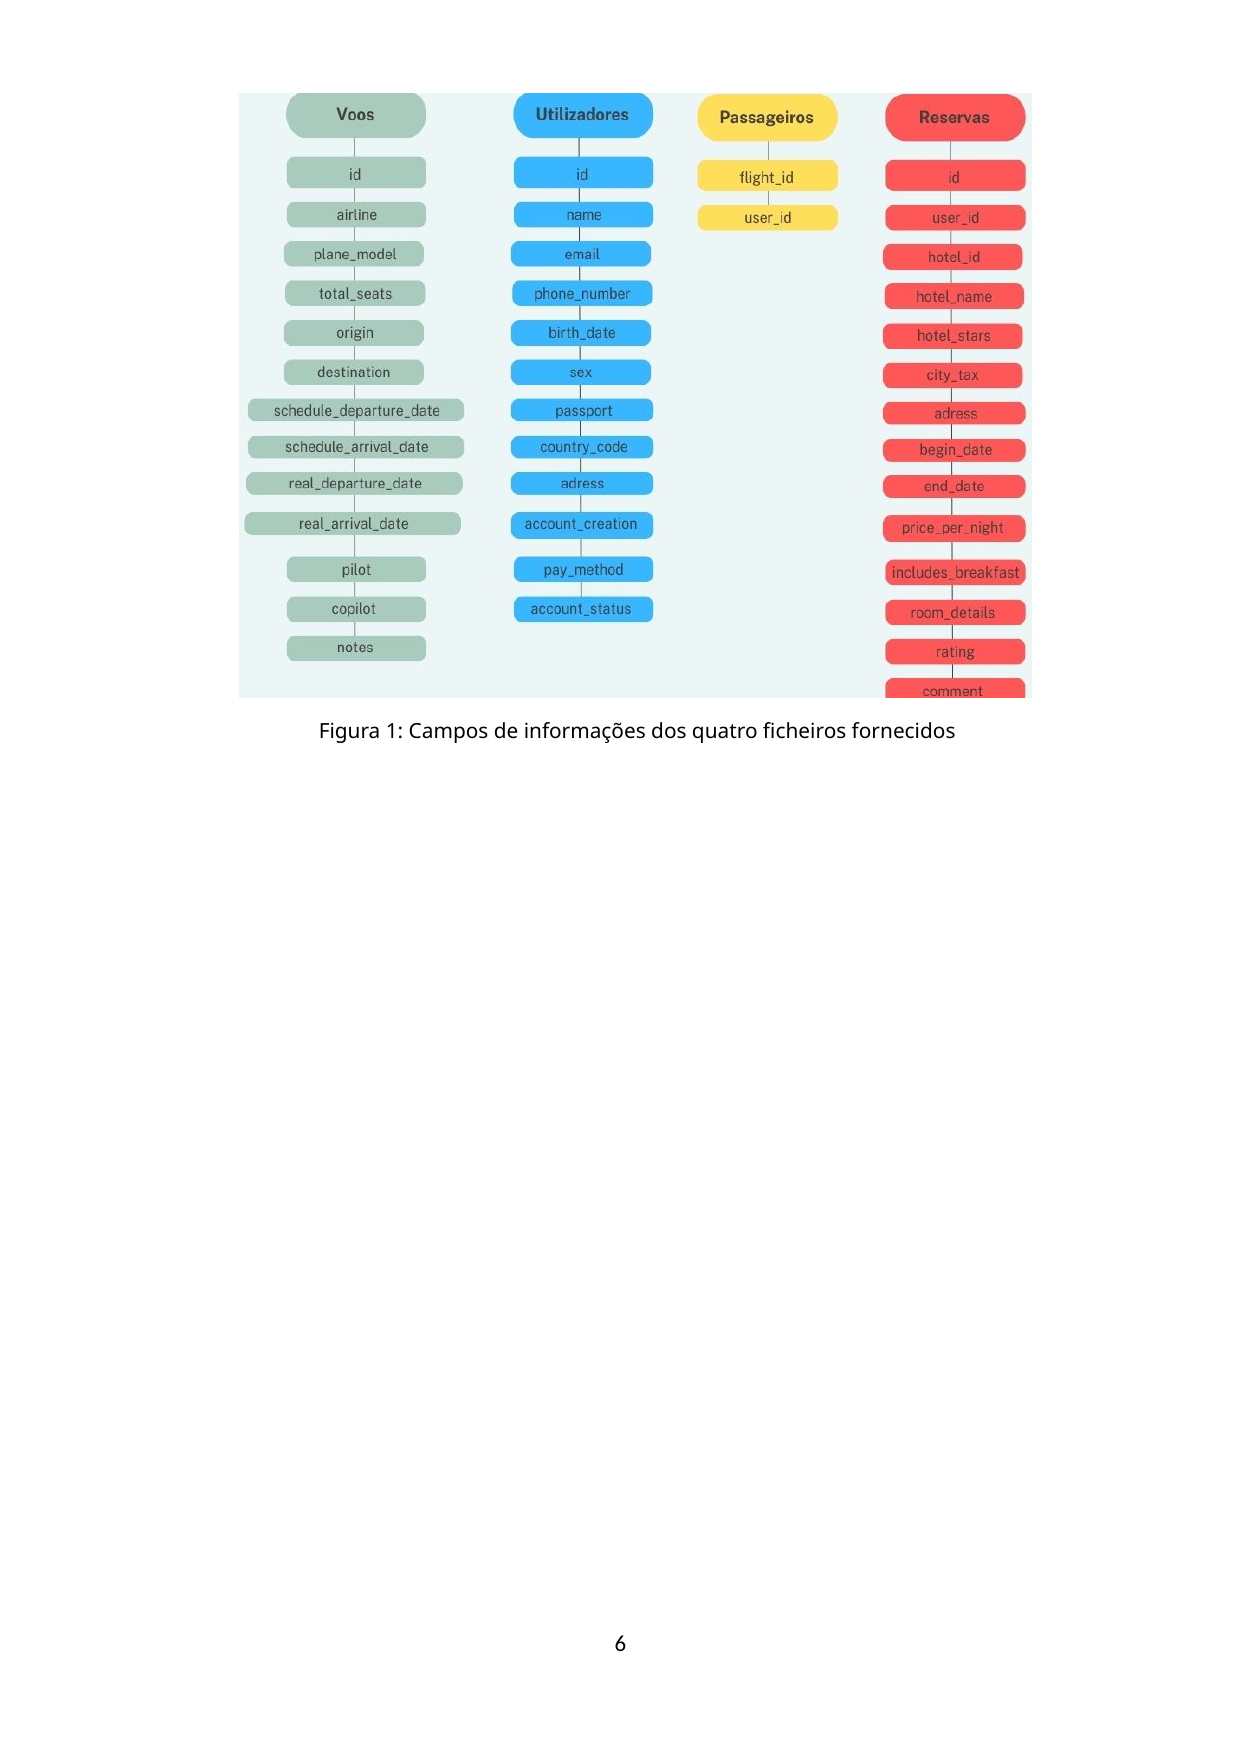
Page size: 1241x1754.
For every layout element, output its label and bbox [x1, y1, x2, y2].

picture [238, 93, 1032, 698]
